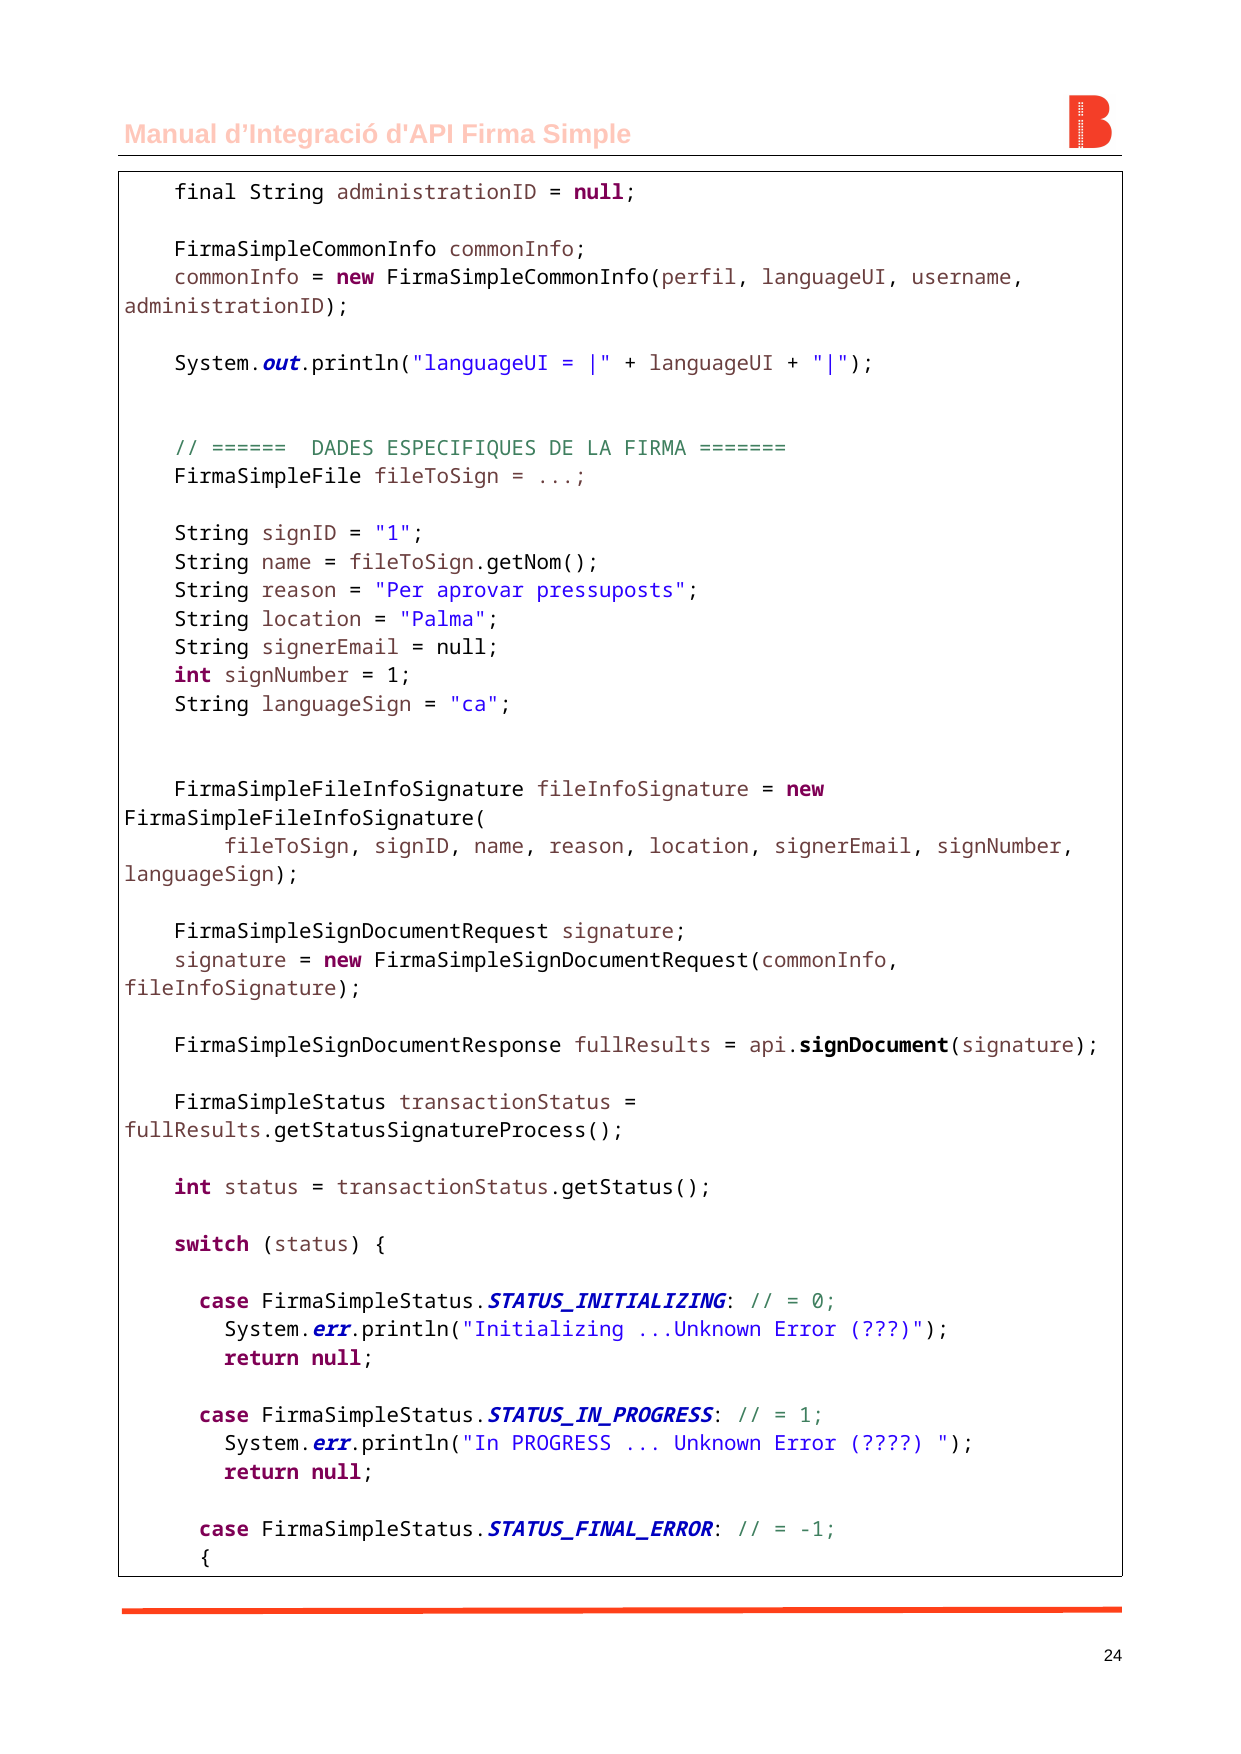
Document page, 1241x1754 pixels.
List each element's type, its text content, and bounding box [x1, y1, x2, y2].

picture [1063, 94, 1117, 150]
table_header final String administrationID = null; FirmaSimpleCommonInfo commonInfo; commonInfo = new FirmaSimpleCommonInfo(perfil, languageUI, username, administrationID); System.out.println("languageUI = |" + languageUI + "|"); // ====== DADES ESPECIFIQUES DE LA FIRMA ======= FirmaSimpleFile fileToSign = ...; String signID = "1"; String name = fileToSign.getNom(); String reason = "Per aprovar pressuposts"; String location = "Palma"; String signerEmail = null; int signNumber = 1; String languageSign = "ca"; FirmaSimpleFileInfoSignature fileInfoSignature = new FirmaSimpleFileInfoSignature( fileToSign, signID, name, reason, location, signerEmail, signNumber, languageSign); FirmaSimpleSignDocumentRequest signature; signature = new FirmaSimpleSignDocumentRequest(commonInfo, fileInfoSignature); FirmaSimpleSignDocumentResponse fullResults = api.signDocument(signature); FirmaSimpleStatus transactionStatus = fullResults.getStatusSignatureProcess(); int status = transactionStatus.getStatus(); switch (status) { case FirmaSimpleStatus.STATUS_INITIALIZING: // = 0; System.err.println("Initializing ...Unknown Error (???)"); return null; case FirmaSimpleStatus.STATUS_IN_PROGRESS: // = 1; System.err.println("In PROGRESS ... Unknown Error (????) "); return null; case FirmaSimpleStatus.STATUS_FINAL_ERROR: // = -1; { [119, 172, 1122, 1576]
